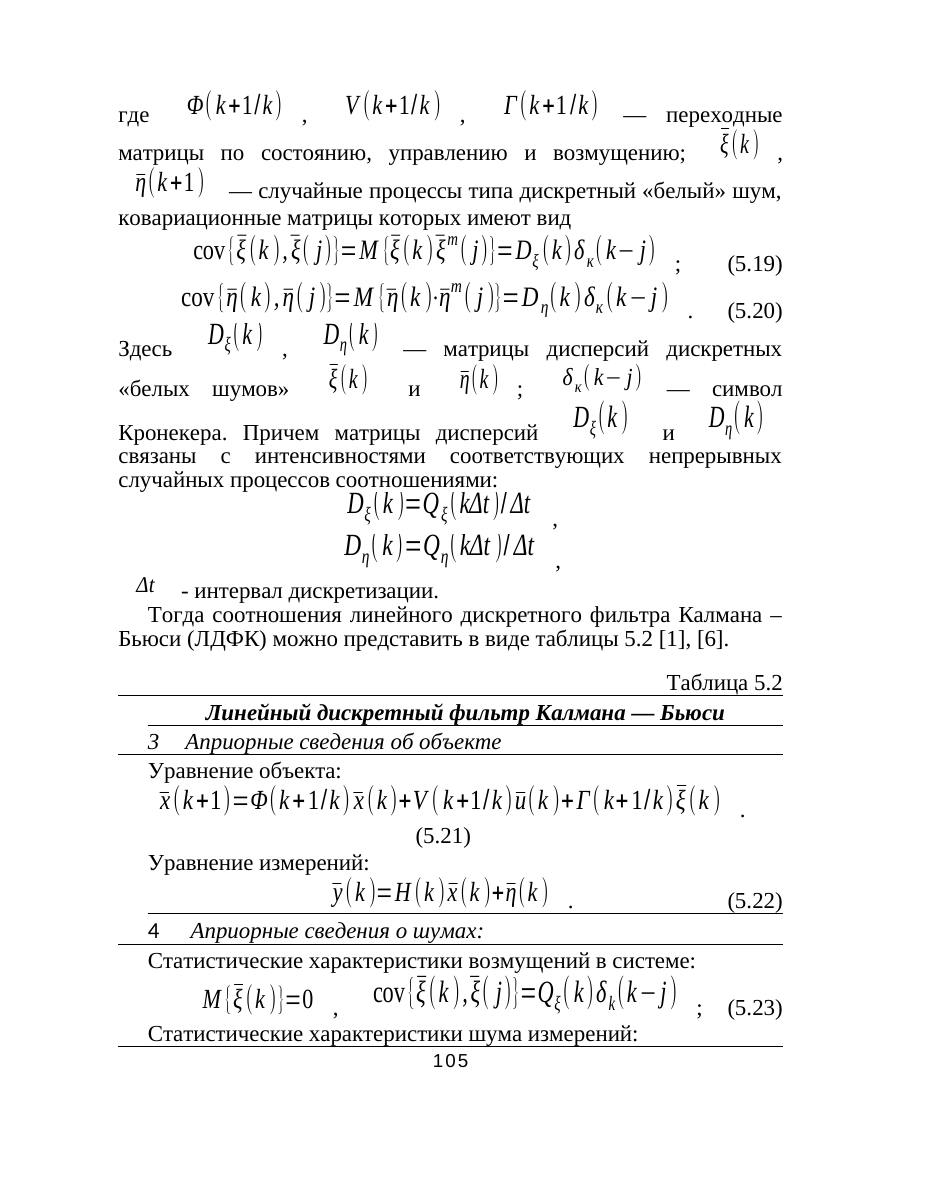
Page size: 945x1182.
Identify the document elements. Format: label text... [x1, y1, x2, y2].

text ; (5.19) [118, 230, 783, 277]
text Статистические характеристики возмущений в системе: [118, 945, 783, 974]
text Уравнение объекта: [118, 755, 783, 784]
text , [118, 493, 783, 534]
text , ; (5.23) [118, 974, 783, 1021]
list Априорные сведения об объекте [148, 726, 783, 754]
list Априорные сведения о шумах: [148, 914, 783, 944]
text . (5.20) [118, 277, 783, 323]
text Уравнение измерений: [118, 848, 783, 875]
text , [118, 534, 783, 577]
text Здесь , — матрицы дисперсий дискретных «белых шумов» и ; — символ Кронекера. Причем матрицы дисперсий и связаны с интенсивностями соответствующих непрерывных случайных процессов соотношениями: [118, 323, 783, 493]
text Тогда соотношения линейного дискретного фильтра Калмана – Бьюси (ЛДФК) можно представить в виде таблицы 5.2 [1], [6]. [118, 603, 783, 651]
text Статистические характеристики шума измерений: [118, 1021, 783, 1046]
text где , , — переходные матрицы по состоянию, управлению и возмущению; , — случайные процессы типа дискретный «белый» шум, ковариационные матрицы которых имеют вид [118, 89, 783, 230]
text - интервал дискретизации. [118, 577, 783, 603]
text . (5.22) [118, 875, 783, 913]
text Линейный дискретный фильтр Калмана –– Бьюси [118, 696, 783, 725]
text . (5.21) [118, 784, 783, 848]
text Таблица 5.2 [118, 672, 783, 695]
